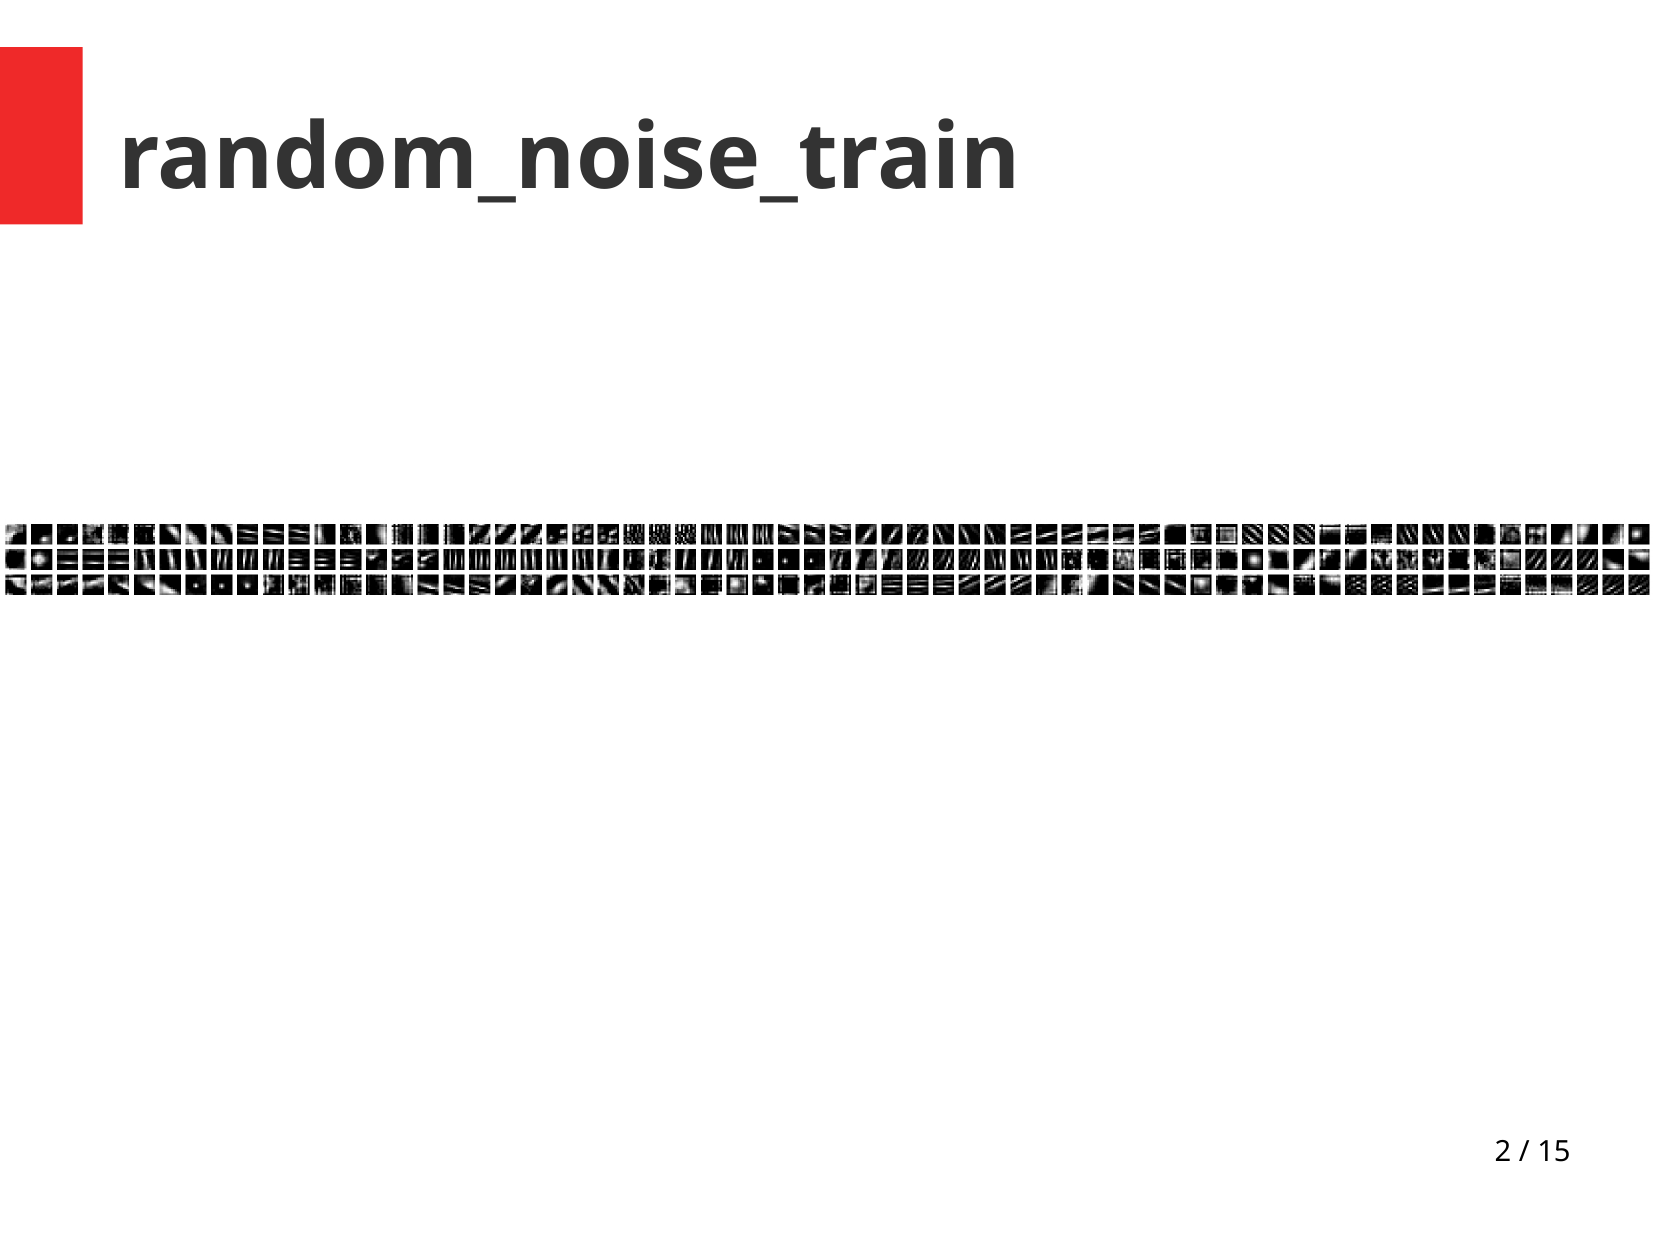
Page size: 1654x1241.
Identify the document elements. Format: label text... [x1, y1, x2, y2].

picture [0, 519, 1654, 601]
title random_noise_train [118, 49, 1571, 257]
